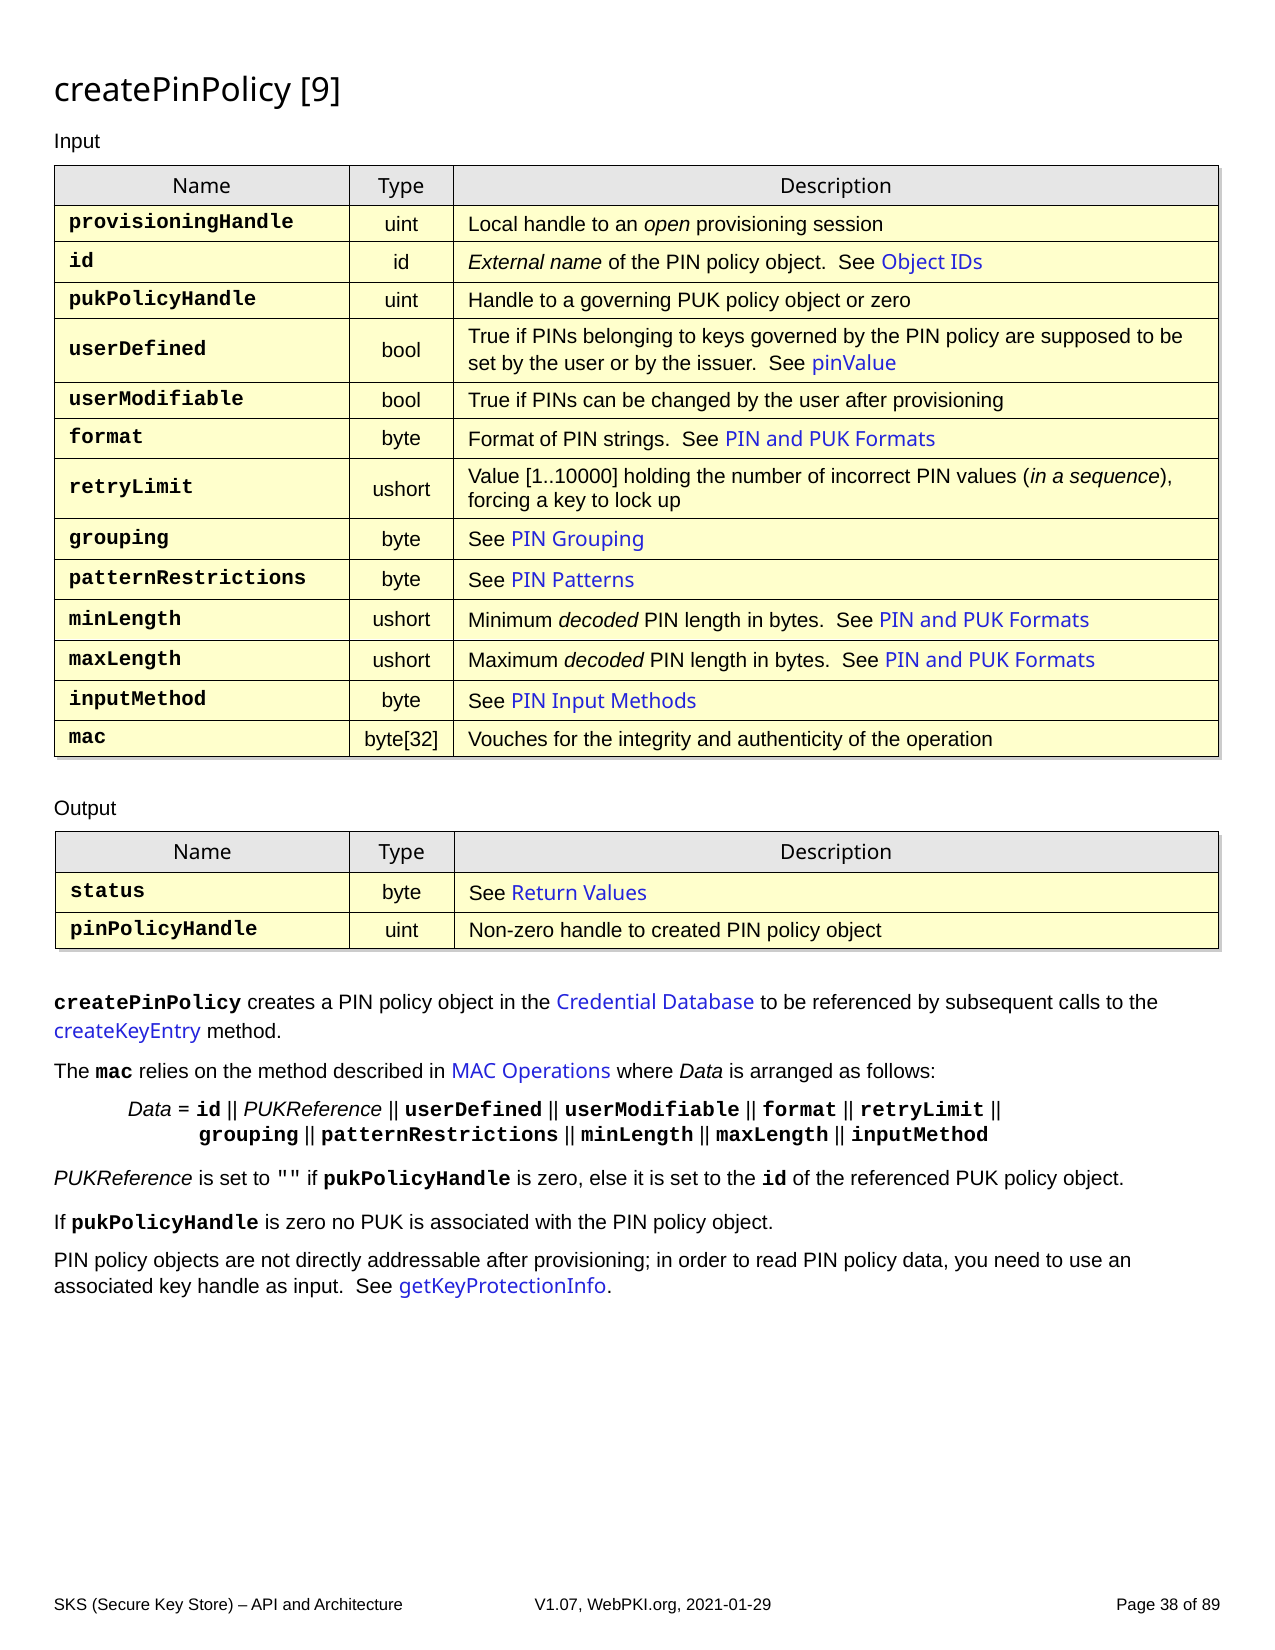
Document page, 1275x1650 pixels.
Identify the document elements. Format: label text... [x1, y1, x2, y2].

table_cell byte [350, 681, 453, 720]
table_cell Format of PIN strings. See PIN and PUK Formats [454, 419, 1218, 458]
text Output [54, 796, 1221, 819]
table_cell ushort [350, 459, 453, 518]
table_cell Handle to a governing PUK policy object or zero [454, 283, 1218, 318]
table_cell External name of the PIN policy object. See Object IDs [454, 242, 1218, 282]
table_cell ushort [350, 600, 453, 639]
table_cell maxLength [55, 641, 349, 680]
table_cell mac [55, 721, 349, 756]
table_cell bool [350, 319, 453, 382]
table_cell Vouches for the integrity and authenticity of the operation [454, 721, 1218, 756]
table_cell See PIN Input Methods [454, 681, 1218, 720]
table_cell True if PINs can be changed by the user after provisioning [454, 383, 1218, 418]
table_cell uint [350, 206, 453, 241]
table_cell status [56, 873, 349, 912]
table_cell inputMethod [55, 681, 349, 720]
table_cell See PIN Grouping [454, 519, 1218, 559]
table_cell grouping [55, 519, 349, 559]
table_cell uint [350, 913, 454, 948]
table_cell See PIN Patterns [454, 560, 1218, 599]
table_header Type [350, 832, 454, 872]
table_cell userDefined [55, 319, 349, 382]
table_cell format [55, 419, 349, 458]
table_cell pinPolicyHandle [56, 913, 349, 948]
table_cell userModifiable [55, 383, 349, 418]
table_header Description [454, 166, 1218, 205]
table_cell Local handle to an open provisioning session [454, 206, 1218, 241]
table_cell id [55, 242, 349, 282]
text The mac relies on the method described in MAC Operations where Data is arranged as follows: [54, 1056, 1221, 1085]
text If pukPolicyHandle is zero no PUK is associated with the PIN policy object. [54, 1210, 1221, 1236]
table_cell pukPolicyHandle [55, 283, 349, 318]
table_cell byte [350, 519, 453, 559]
table_cell True if PINs belonging to keys governed by the PIN policy are supposed to be set by the user or by the issuer. See pinValue [454, 319, 1218, 382]
table_cell Non-zero handle to created PIN policy object [455, 913, 1218, 948]
text createPinPolicy creates a PIN policy object in the Credential Database to be referenced by subsequent calls to the createKeyEntry method. [54, 987, 1221, 1044]
table_cell id [350, 242, 453, 282]
table_cell ushort [350, 641, 453, 680]
text Input [54, 129, 1221, 153]
table_cell provisioningHandle [55, 206, 349, 241]
table_cell retryLimit [55, 459, 349, 518]
table_cell bool [350, 383, 453, 418]
table_cell patternRestrictions [55, 560, 349, 599]
text PUKReference is set to "" if pukPolicyHandle is zero, else it is set to the id of the referenced PUK policy object. [54, 1166, 1221, 1192]
table_header Name [56, 832, 349, 872]
table_cell byte [350, 560, 453, 599]
text PIN policy objects are not directly addressable after provisioning; in order to read PIN policy data, you need to use an associated key handle as input. See getKeyProtectionInfo. [54, 1248, 1221, 1300]
table_cell uint [350, 283, 453, 318]
subtitle createPinPolicy [9] [54, 66, 1221, 111]
table_cell See Return Values [455, 873, 1218, 912]
table_header Name [55, 166, 349, 205]
table_header Type [350, 166, 453, 205]
table_header Description [455, 832, 1218, 872]
table_cell Minimum decoded PIN length in bytes. See PIN and PUK Formats [454, 600, 1218, 639]
table_cell minLength [55, 600, 349, 639]
table_cell byte⁮[32] [350, 721, 453, 756]
table_cell Maximum decoded PIN length in bytes. See PIN and PUK Formats [454, 641, 1218, 680]
text Data = id || PUKReference || userDefined || userModifiable || format || retryLimit || grouping || patternRestrictions || minLength || maxLength || inputMethod [54, 1094, 1221, 1148]
table_cell byte [350, 419, 453, 458]
table_cell Value [1..10000] holding the number of incorrect PIN values (in a sequence), forcing a key to lock up [454, 459, 1218, 518]
table_cell byte [350, 873, 454, 912]
